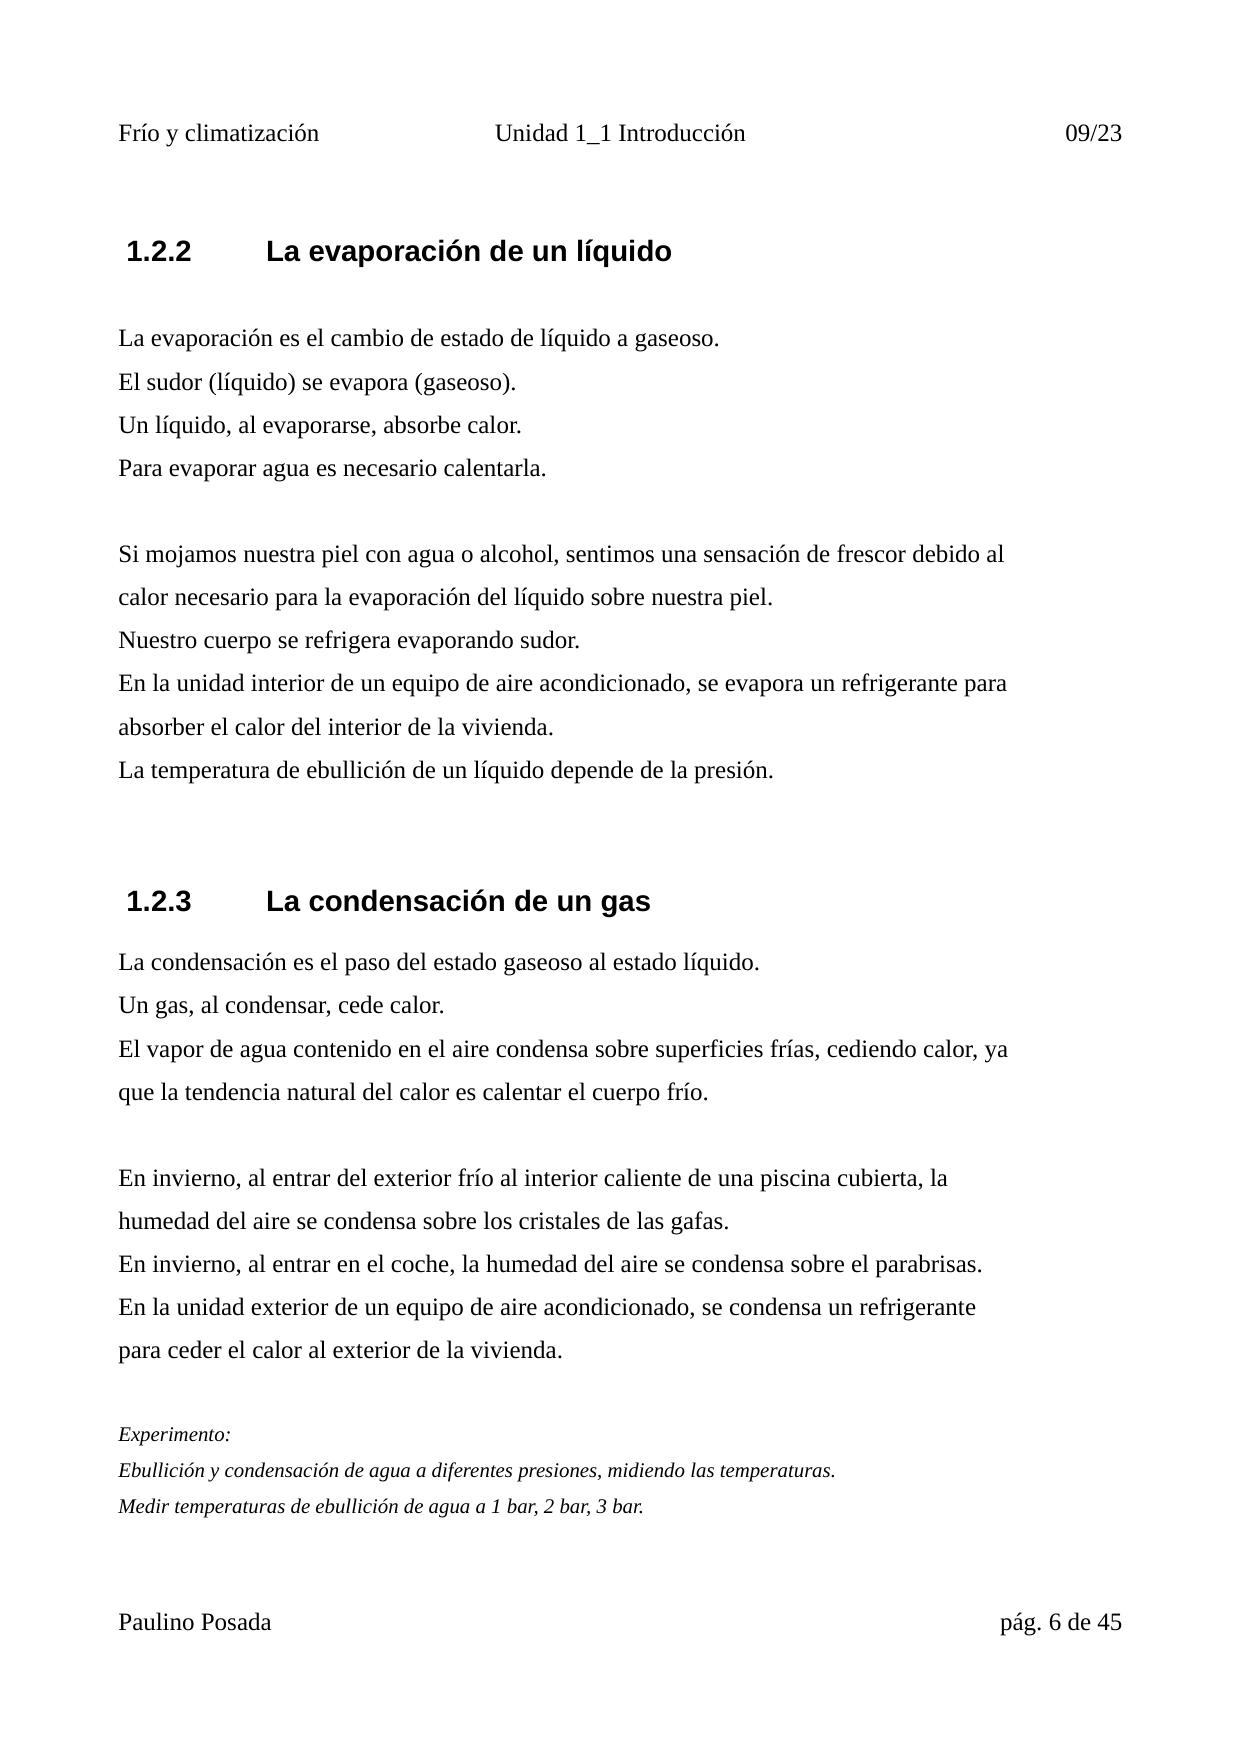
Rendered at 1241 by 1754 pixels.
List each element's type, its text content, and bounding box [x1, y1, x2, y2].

text absorber el calor del interior de la vivienda. [118, 712, 1122, 740]
text que la tendencia natural del calor es calentar el cuerpo frío. [118, 1077, 1122, 1106]
text Ebullición y condensación de agua a diferentes presiones, midiendo las temperaturas. [118, 1458, 1122, 1482]
text Medir temperaturas de ebullición de agua a 1 bar, 2 bar, 3 bar. [118, 1494, 1122, 1518]
text El vapor de agua contenido en el aire condensa sobre superficies frías, cediendo calor, ya [118, 1034, 1122, 1062]
text Un líquido, al evaporarse, absorbe calor. [118, 410, 1122, 438]
subtitle La evaporación de un líquido [118, 234, 1122, 268]
text calor necesario para la evaporación del líquido sobre nuestra piel. [118, 582, 1122, 611]
text humedad del aire se condensa sobre los cristales de las gafas. [118, 1206, 1122, 1235]
text para ceder el calor al exterior de la vivienda. [118, 1336, 1122, 1364]
text El sudor (líquido) se evapora (gaseoso). [118, 367, 1122, 395]
text La condensación es el paso del estado gaseoso al estado líquido. [118, 947, 1122, 976]
text Nuestro cuerpo se refrigera evaporando sudor. [118, 625, 1122, 654]
text Experimento: [118, 1422, 1122, 1446]
text En invierno, al entrar del exterior frío al interior caliente de una piscina cubierta, la [118, 1163, 1122, 1192]
text Para evaporar agua es necesario calentarla. [118, 453, 1122, 482]
text Si mojamos nuestra piel con agua o alcohol, sentimos una sensación de frescor debido al [118, 539, 1122, 568]
subtitle La condensación de un gas [118, 884, 1122, 918]
text Un gas, al condensar, cede calor. [118, 991, 1122, 1019]
text En invierno, al entrar en el coche, la humedad del aire se condensa sobre el parabrisas. [118, 1249, 1122, 1278]
text En la unidad exterior de un equipo de aire acondicionado, se condensa un refrigerante [118, 1292, 1122, 1321]
text En la unidad interior de un equipo de aire acondicionado, se evapora un refrigerante para [118, 668, 1122, 697]
text La evaporación es el cambio de estado de líquido a gaseoso. [118, 323, 1122, 352]
text La temperatura de ebullición de un líquido depende de la presión. [118, 755, 1122, 783]
